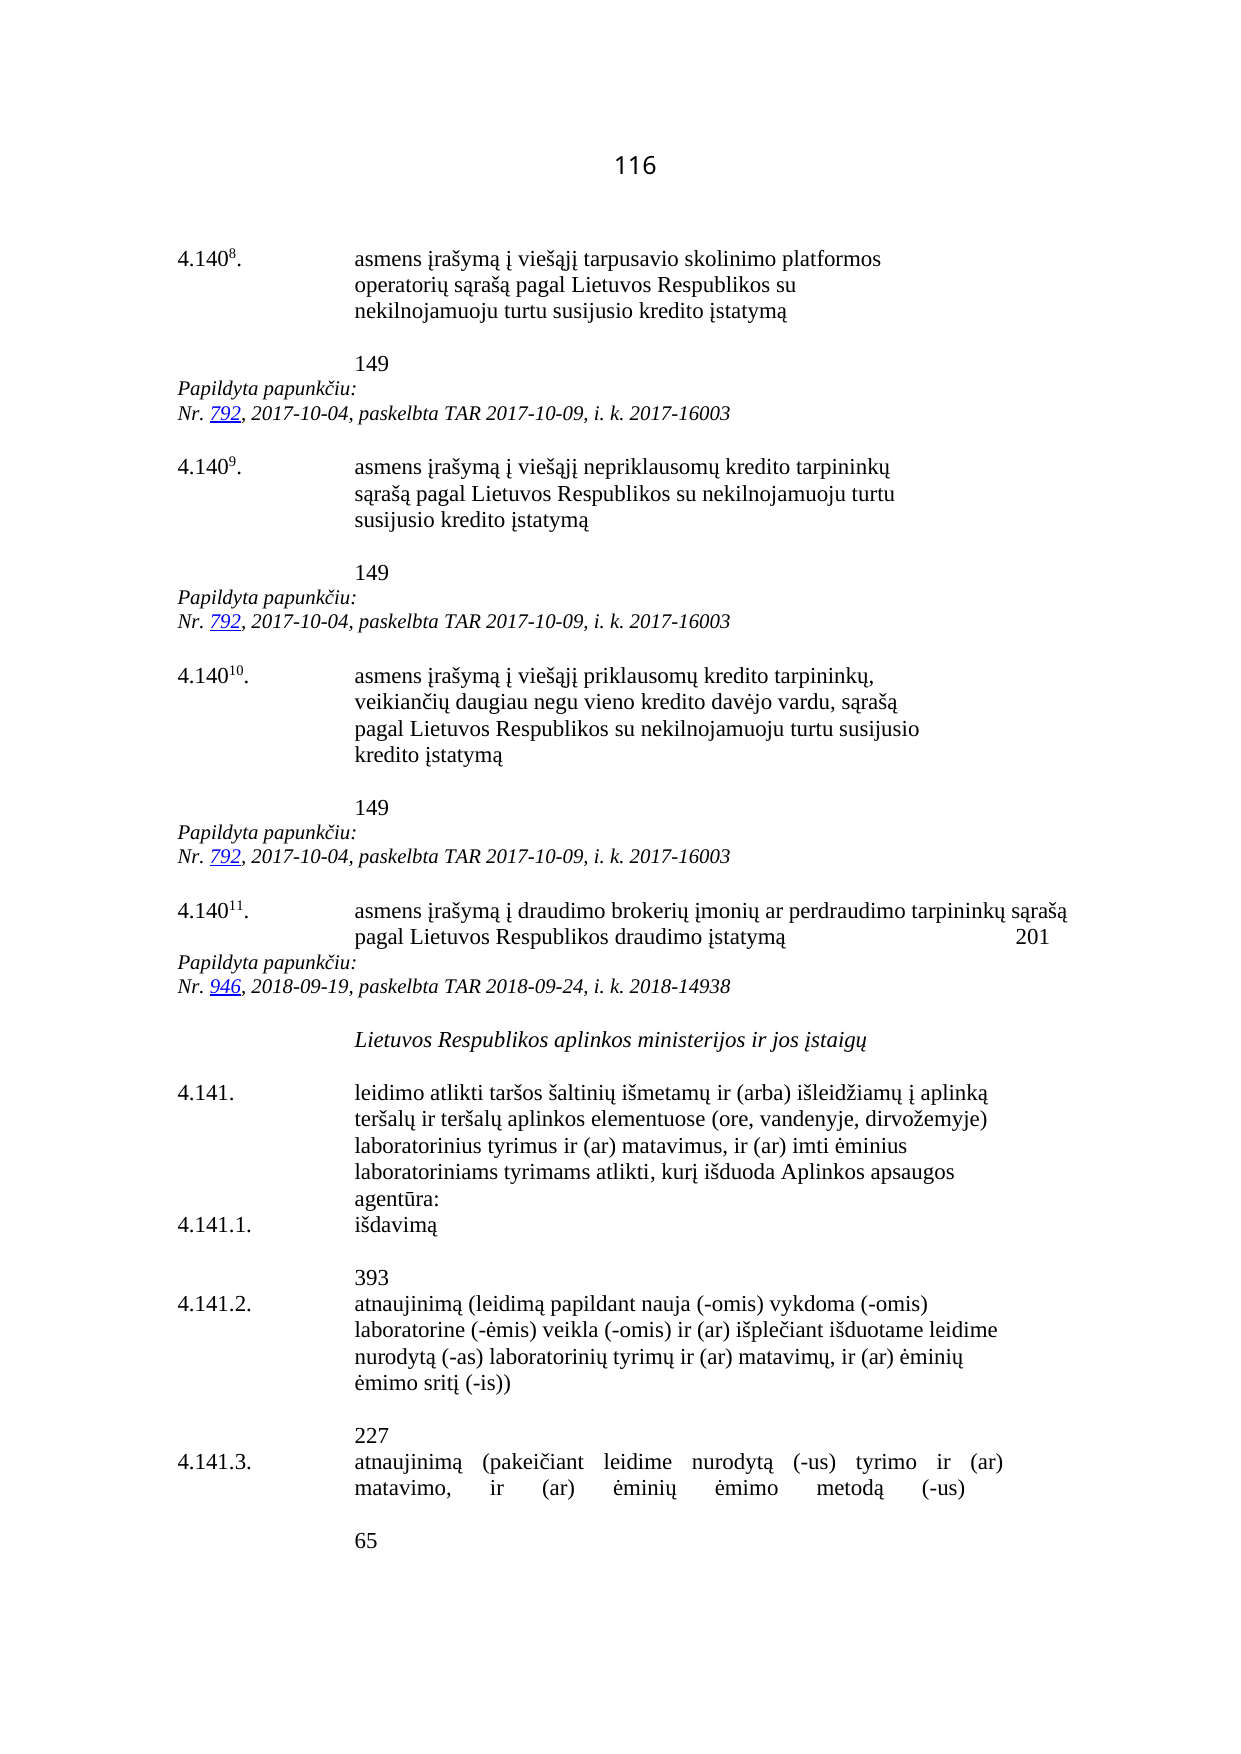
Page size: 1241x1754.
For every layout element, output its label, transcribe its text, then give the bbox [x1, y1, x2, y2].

text nekilnojamuoju turtu susijusio kredito įstatymą 149 [354, 297, 945, 376]
text Nr. 792, 2017-10-04, paskelbta TAR 2017-10-09, i. k. 2017-16003 [177, 400, 1093, 424]
text 4.141. leidimo atlikti taršos šaltinių išmetamų ir (arba) išleidžiamų į aplinką teršalų ir teršalų aplinkos elementuose (ore, vandenyje, dirvožemyje) laboratorinius tyrimus ir (ar) matavimus, ir (ar) imti ėminius laboratoriniams tyrimams atlikti, kurį išduoda Aplinkos apsaugos agentūra: [177, 1079, 1004, 1211]
text susijusio kredito įstatymą 149 [354, 506, 945, 585]
text Papildyta papunkčiu: [177, 820, 1093, 844]
text operatorių sąrašą pagal Lietuvos Respublikos su [354, 271, 945, 297]
text 4.1408. asmens įrašymą į viešąjį tarpusavio skolinimo platformos [177, 244, 945, 271]
text Nr. 792, 2017-10-04, paskelbta TAR 2017-10-09, i. k. 2017-16003 [177, 844, 1093, 868]
text Nr. 946, 2018-09-19, paskelbta TAR 2018-09-24, i. k. 2018-14938 [177, 974, 1093, 998]
text 4.141.2. atnaujinimą (leidimą papildant nauja (-omis) vykdoma (-omis) laboratorine (-ėmis) veikla (-omis) ir (ar) išplečiant išduotame leidime nurodytą (-as) laboratorinių tyrimų ir (ar) matavimų, ir (ar) ėminių ėmimo sritį (-is)) 227 [177, 1290, 1004, 1448]
text Papildyta papunkčiu: [177, 949, 1093, 974]
text 4.14010. asmens įrašymą į viešąjį priklausomų kredito tarpininkų, [177, 662, 945, 688]
text kredito įstatymą 149 [354, 741, 945, 820]
text sąrašą pagal Lietuvos Respublikos su nekilnojamuoju turtu [354, 479, 945, 506]
text veikiančių daugiau negu vieno kredito davėjo vardu, sąrašą [354, 688, 945, 714]
text 4.141.1. išdavimą 393 [177, 1211, 1004, 1290]
text Lietuvos Respublikos aplinkos ministerijos ir jos įstaigų [354, 1026, 945, 1079]
text 4.14011. asmens įrašymą į draudimo brokerių įmonių ar perdraudimo tarpininkų sąrašą pagal Lietuvos Respublikos draudimo įstatymą 201 [177, 897, 1093, 949]
text Nr. 792, 2017-10-04, paskelbta TAR 2017-10-09, i. k. 2017-16003 [177, 609, 1093, 633]
text Papildyta papunkčiu: [177, 585, 1093, 609]
text 4.141.3. atnaujinimą (pakeičiant leidime nurodytą (-us) tyrimo ir (ar) matavimo, ir (ar) ėminių ėmimo metodą (-us) 65 [177, 1448, 1004, 1553]
text 4.1409. asmens įrašymą į viešąjį nepriklausomų kredito tarpininkų [177, 453, 945, 479]
text pagal Lietuvos Respublikos su nekilnojamuoju turtu susijusio [354, 714, 945, 741]
text Papildyta papunkčiu: [177, 376, 1093, 400]
